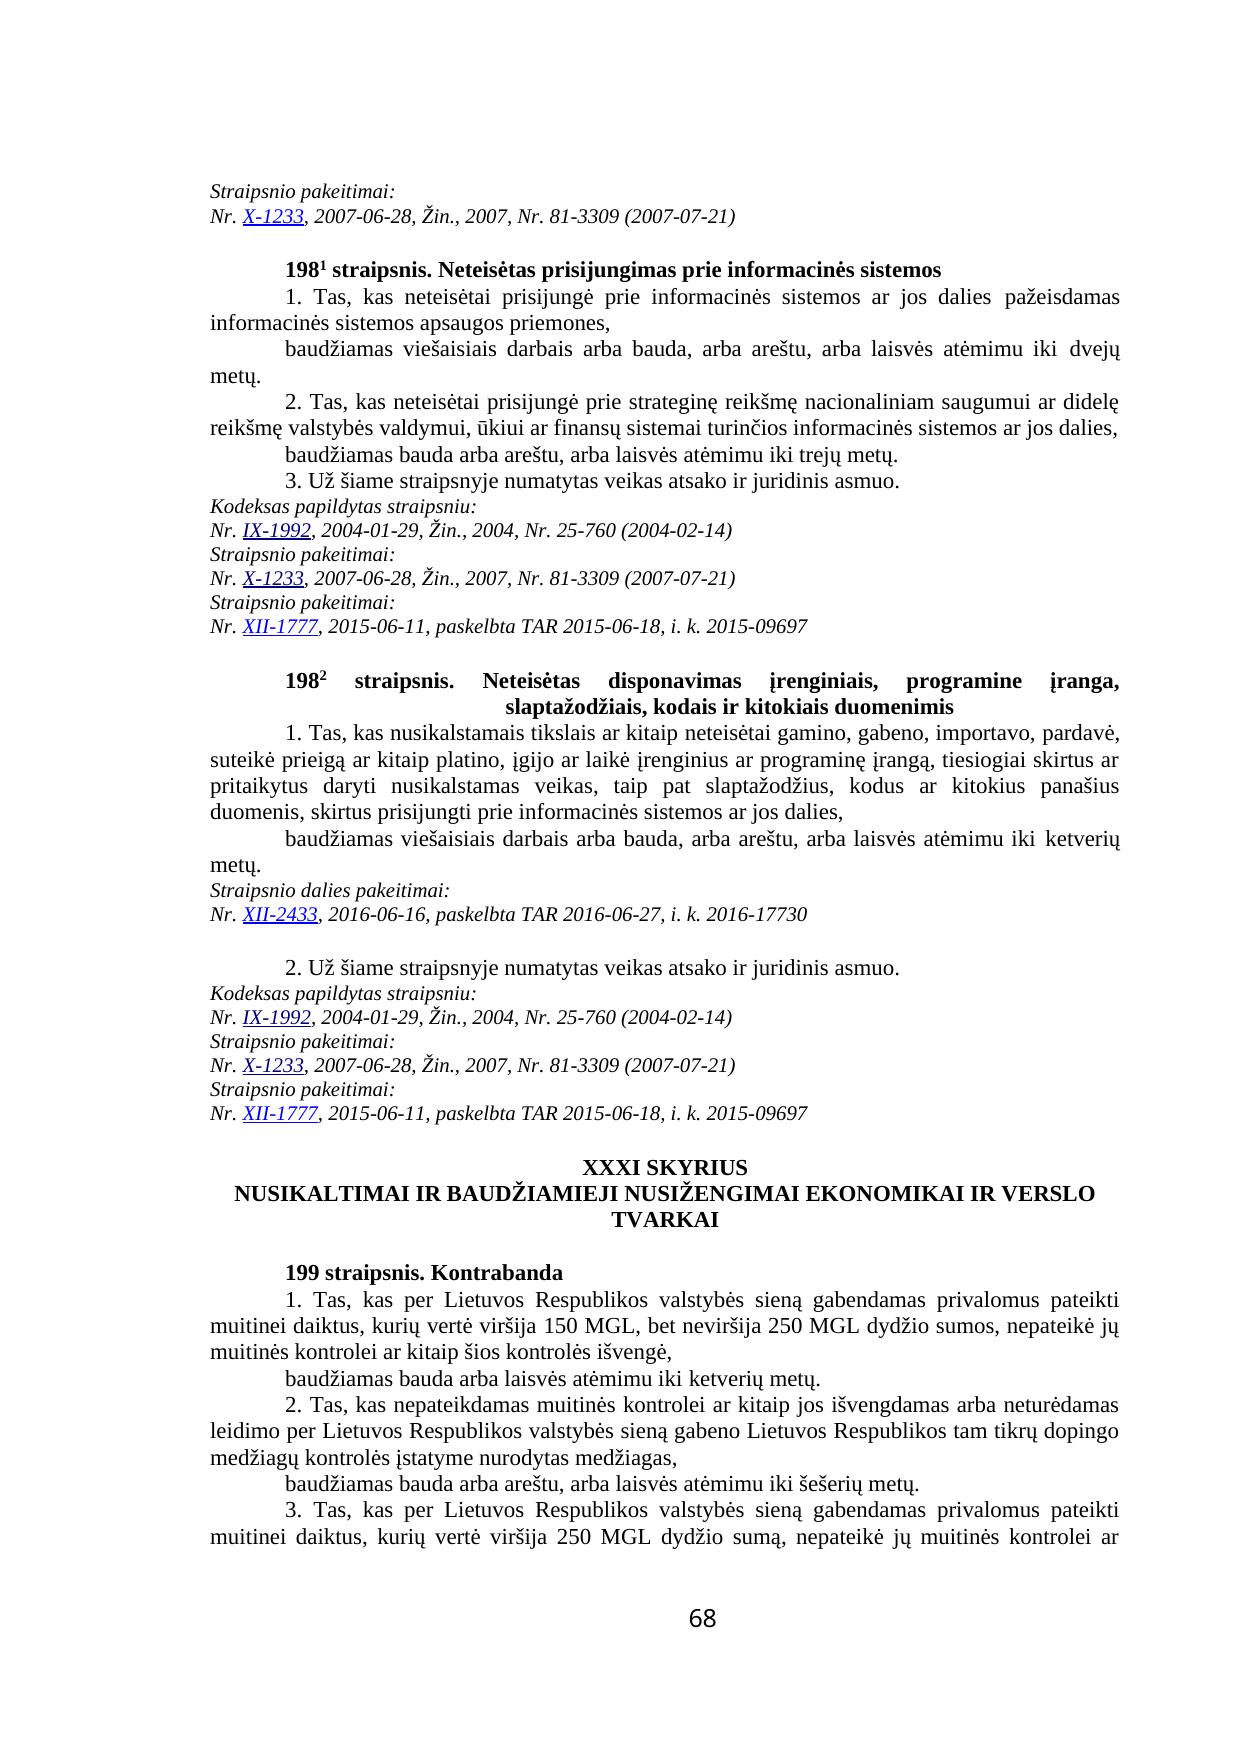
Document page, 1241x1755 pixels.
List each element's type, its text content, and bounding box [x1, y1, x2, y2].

text baudžiamas bauda arba laisvės atėmimu iki ketverių metų. [210, 1365, 1120, 1391]
text XXXI SKYRIUS [210, 1154, 1120, 1180]
text 2. Už šiame straipsnyje numatytas veikas atsako ir juridinis asmuo. [210, 954, 1120, 981]
text baudžiamas bauda arba areštu, arba laisvės atėmimu iki trejų metų. [210, 441, 1120, 467]
text Nr. XII-2433, 2016-06-16, paskelbta TAR 2016-06-27, i. k. 2016-17730 [210, 902, 1120, 926]
text 1982 straipsnis. Neteisėtas disponavimas įrenginiais, programine įranga, slaptažodžiais, kodais ir kitokiais duomenimis [285, 667, 1120, 719]
text Straipsnio pakeitimai: [210, 1029, 1120, 1053]
text 1. Tas, kas per Lietuvos Respublikos valstybės sieną gabendamas privalomus pateikti muitinei daiktus, kurių vertė viršija 150 MGL, bet neviršija 250 MGL dydžio sumos, nepateikė jų muitinės kontrolei ar kitaip šios kontrolės išvengė, [210, 1286, 1120, 1365]
text 199 straipsnis. Kontrabanda [210, 1259, 1120, 1286]
text Nr. XII-1777, 2015-06-11, paskelbta TAR 2015-06-18, i. k. 2015-09697 [210, 1101, 1120, 1125]
text Nr. X-1233, 2007-06-28, Žin., 2007, Nr. 81-3309 (2007-07-21) [210, 1053, 1120, 1077]
text 3. Tas, kas per Lietuvos Respublikos valstybės sieną gabendamas privalomus pateikti muitinei daiktus, kurių vertė viršija 250 MGL dydžio sumą, nepateikė jų muitinės kontrolei ar [210, 1496, 1120, 1549]
text 1. Tas, kas neteisėtai prisijungė prie informacinės sistemos ar jos dalies pažeisdamas informacinės sistemos apsaugos priemones, [210, 283, 1120, 335]
text Nr. XII-1777, 2015-06-11, paskelbta TAR 2015-06-18, i. k. 2015-09697 [210, 614, 1120, 638]
text Straipsnio pakeitimai: [210, 1077, 1120, 1101]
text Straipsnio pakeitimai: [210, 590, 1120, 614]
text Nr. IX-1992, 2004-01-29, Žin., 2004, Nr. 25-760 (2004-02-14) [210, 518, 1120, 542]
text Nr. X-1233, 2007-06-28, Žin., 2007, Nr. 81-3309 (2007-07-21) [210, 566, 1120, 590]
text Straipsnio pakeitimai: [210, 542, 1120, 566]
text Nr. IX-1992, 2004-01-29, Žin., 2004, Nr. 25-760 (2004-02-14) [210, 1005, 1120, 1029]
text 1. Tas, kas nusikalstamais tikslais ar kitaip neteisėtai gamino, gabeno, importavo, pardavė, suteikė prieigą ar kitaip platino, įgijo ar laikė įrenginius ar programinę įrangą, tiesiogiai skirtus ar pritaikytus daryti nusikalstamas veikas, taip pat slaptažodžius, kodus ar kitokius panašius duomenis, skirtus prisijungti prie informacinės sistemos ar jos dalies, [210, 719, 1120, 825]
text baudžiamas viešaisiais darbais arba bauda, arba areštu, arba laisvės atėmimu iki dvejų metų. [210, 335, 1120, 388]
text baudžiamas viešaisiais darbais arba bauda, arba areštu, arba laisvės atėmimu iki ketverių metų. [210, 825, 1120, 877]
text Kodeksas papildytas straipsniu: [210, 493, 1120, 518]
text 3. Už šiame straipsnyje numatytas veikas atsako ir juridinis asmuo. [210, 467, 1120, 493]
text Straipsnio dalies pakeitimai: [210, 877, 1120, 902]
text Nr. X-1233, 2007-06-28, Žin., 2007, Nr. 81-3309 (2007-07-21) [210, 203, 1120, 228]
text 2. Tas, kas nepateikdamas muitinės kontrolei ar kitaip jos išvengdamas arba neturėdamas leidimo per Lietuvos Respublikos valstybės sieną gabeno Lietuvos Respublikos tam tikrų dopingo medžiagų kontrolės įstatyme nurodytas medžiagas, [210, 1391, 1120, 1470]
text baudžiamas bauda arba areštu, arba laisvės atėmimu iki šešerių metų. [210, 1470, 1120, 1496]
text NUSIKALTIMAI IR BAUDŽIAMIEJI NUSIŽENGIMAI EKONOMIKAI IR VERSLO TVARKAI [210, 1180, 1120, 1233]
text 1981 straipsnis. Neteisėtas prisijungimas prie informacinės sistemos [210, 256, 1120, 283]
text Kodeksas papildytas straipsniu: [210, 981, 1120, 1005]
text Straipsnio pakeitimai: [210, 179, 1120, 203]
text 2. Tas, kas neteisėtai prisijungė prie strateginę reikšmę nacionaliniam saugumui ar didelę reikšmę valstybės valdymui, ūkiui ar finansų sistemai turinčios informacinės sistemos ar jos dalies, [210, 388, 1120, 441]
